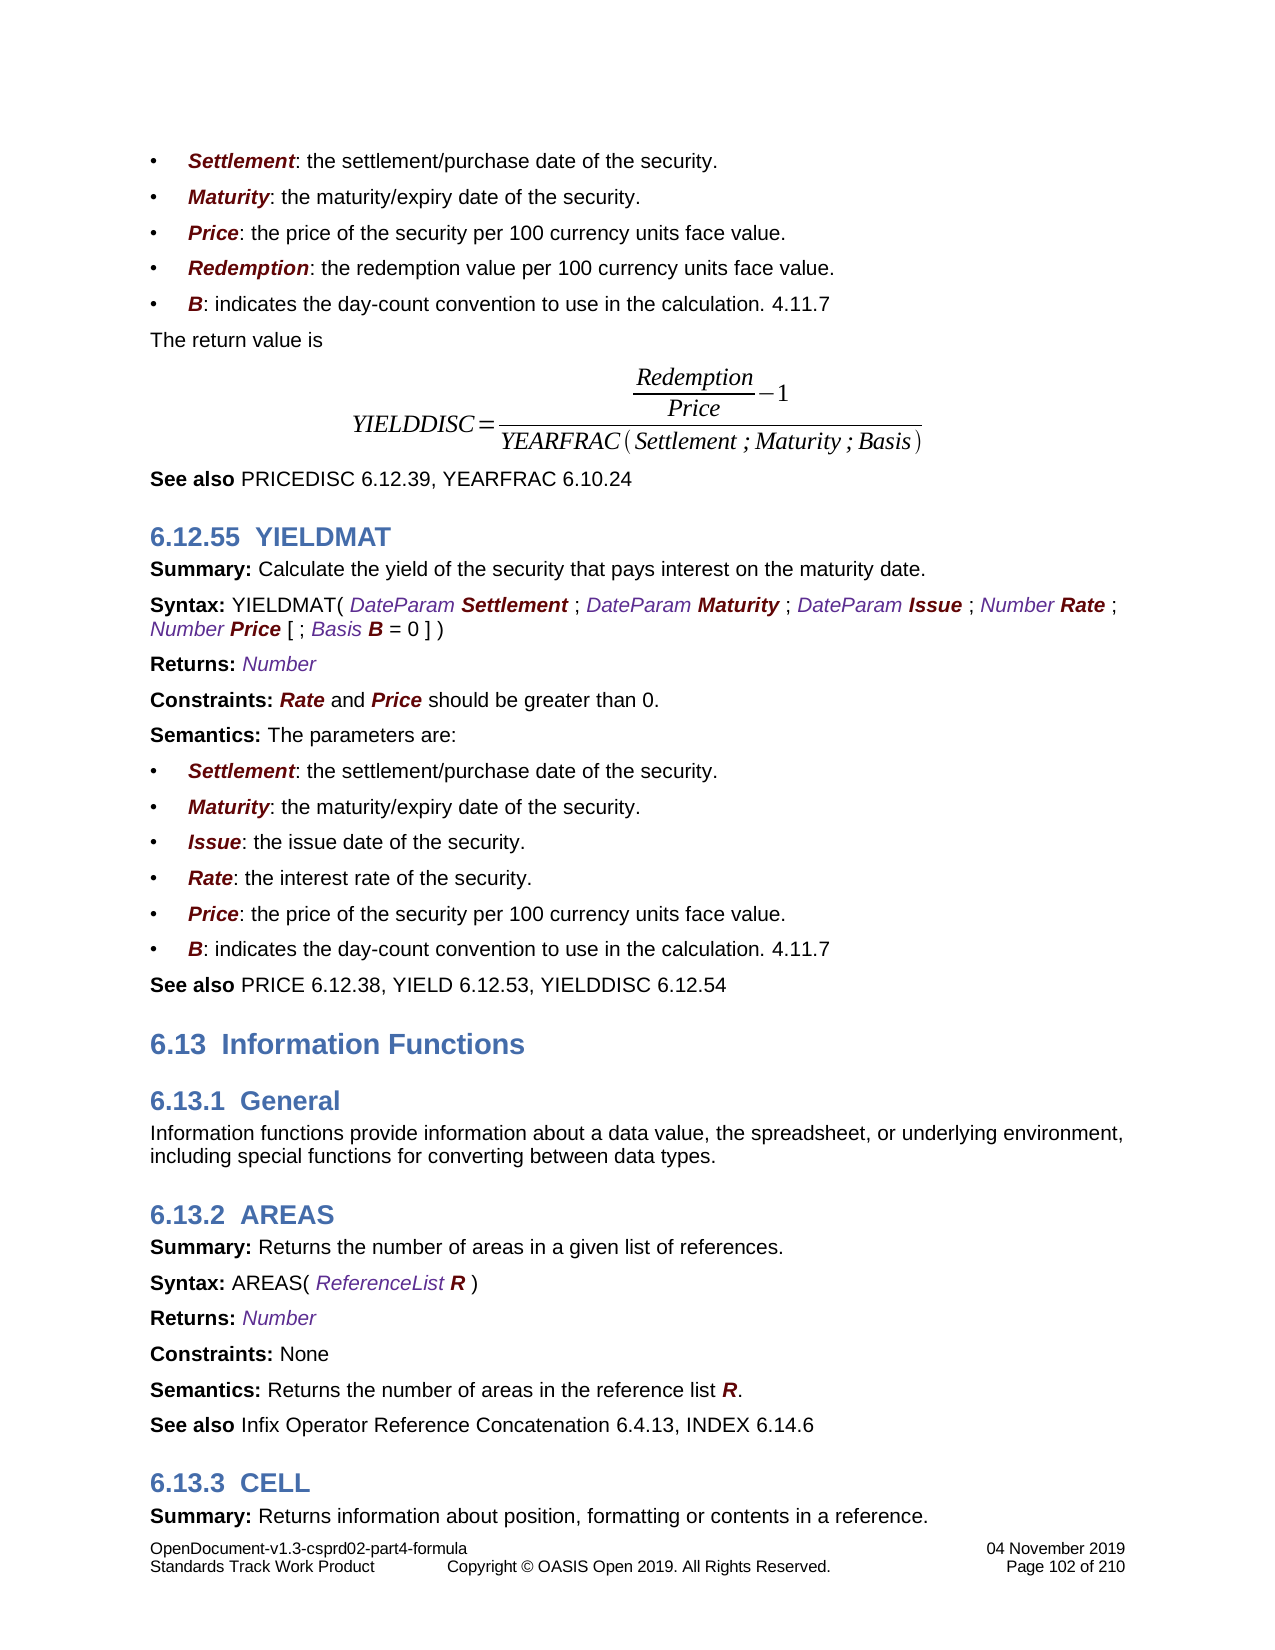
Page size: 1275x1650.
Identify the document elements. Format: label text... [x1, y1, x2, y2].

text See also PRICE 6.12.38, YIELD 6.12.53, YIELDDISC 6.12.54 [150, 973, 1125, 997]
list B: indicates the day-count convention to use in the calculation. 4.11.7 [150, 292, 1125, 316]
list Rate: the interest rate of the security. [150, 866, 1125, 890]
text Summary: Returns information about position, formatting or contents in a reference. [150, 1504, 1125, 1528]
text Semantics: Returns the number of areas in the reference list R. [150, 1378, 1125, 1402]
text Returns: Number [150, 1307, 1125, 1330]
text See also PRICEDISC 6.12.39, YEARFRAC 6.10.24 [150, 467, 1125, 491]
list Maturity: the maturity/expiry date of the security. [150, 186, 1125, 209]
subtitle AREAS [150, 1199, 1125, 1229]
text Summary: Returns the number of areas in a given list of references. [150, 1236, 1125, 1259]
list B: indicates the day-count convention to use in the calculation. 4.11.7 [150, 938, 1125, 961]
text Syntax: AREAS( ReferenceList R ) [150, 1271, 1125, 1295]
text The return value is [150, 328, 1125, 352]
list Settlement: the settlement/purchase date of the security. [150, 759, 1125, 783]
list Price: the price of the security per 100 currency units face value. [150, 902, 1125, 926]
text Syntax: YIELDMAT( DateParam Settlement ; DateParam Maturity ; DateParam Issue ; Number Rate ; Number Price [ ; Basis B = 0 ] ) [150, 593, 1125, 641]
subtitle CELL [150, 1468, 1125, 1498]
text Semantics: The parameters are: [150, 724, 1125, 747]
text Returns: Number [150, 653, 1125, 676]
list Issue: the issue date of the security. [150, 831, 1125, 854]
text See also Infix Operator Reference Concatenation 6.4.13, INDEX 6.14.6 [150, 1414, 1125, 1437]
list Maturity: the maturity/expiry date of the security. [150, 795, 1125, 819]
text Constraints: Rate and Price should be greater than 0. [150, 688, 1125, 712]
list Price: the price of the security per 100 currency units face value. [150, 221, 1125, 245]
subtitle YIELDMAT [150, 522, 1125, 552]
text Constraints: None [150, 1342, 1125, 1366]
list Settlement: the settlement/purchase date of the security. [150, 150, 1125, 173]
subtitle Information Functions [150, 1028, 1125, 1060]
text Information functions provide information about a data value, the spreadsheet, or underlying environment, including special functions for converting between data types. [150, 1121, 1125, 1168]
text Summary: Calculate the yield of the security that pays interest on the maturity date. [150, 558, 1125, 581]
subtitle General [150, 1085, 1125, 1115]
list Redemption: the redemption value per 100 currency units face value. [150, 257, 1125, 280]
